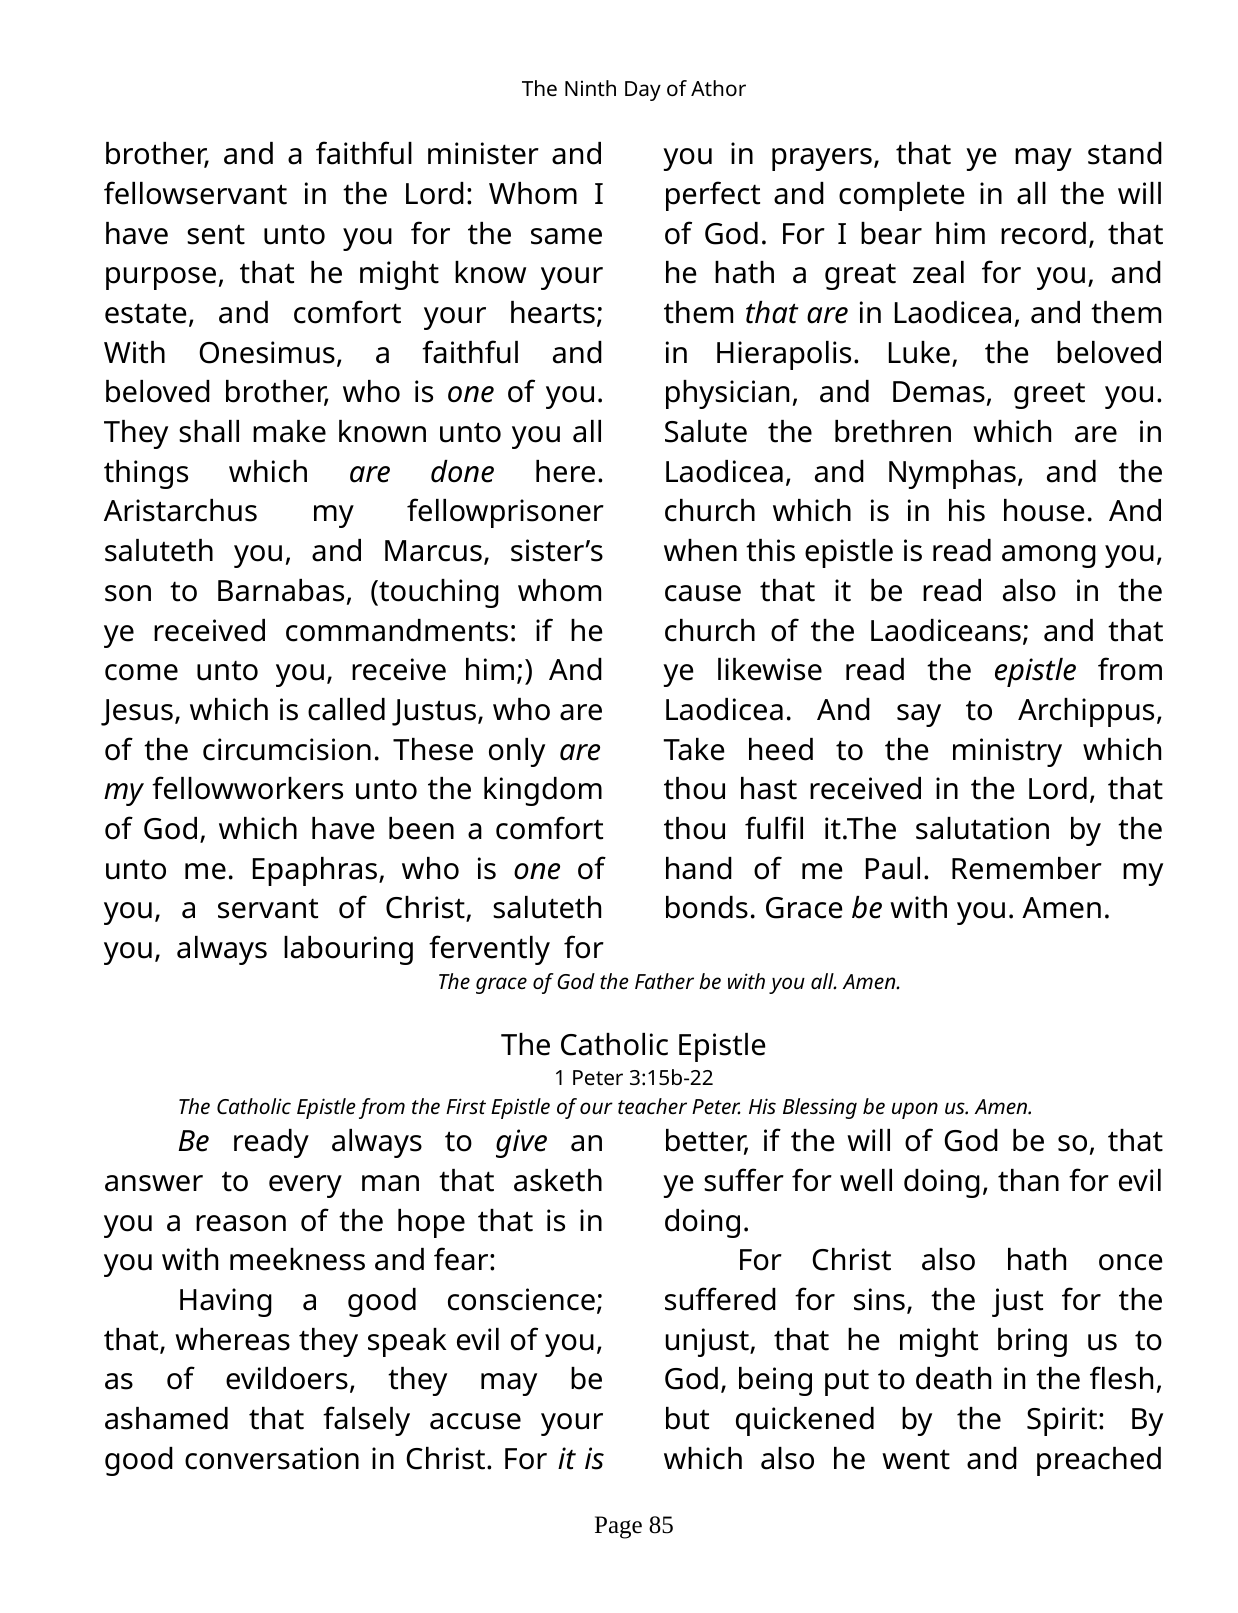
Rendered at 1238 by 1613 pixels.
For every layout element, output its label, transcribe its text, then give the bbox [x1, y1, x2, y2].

text better, if the will of God be so, that ye suffer for well doing, than for evil doing. [663, 1120, 1164, 1239]
text The Catholic Epistle [103, 1024, 1164, 1063]
text For Christ also hath once suffered for sins, the just for the unjust, that he might bring us to God, being put to death in the flesh, but quickened by the Spirit: By which also he went and preached [663, 1239, 1164, 1478]
text The grace of God the Father be with you all. Amen. [103, 967, 1164, 995]
text The Catholic Epistle from the First Epistle of our teacher Peter. His Blessing be upon us. Amen. [103, 1092, 1164, 1120]
text Be ready always to give an answer to every man that asketh you a reason of the hope that is in you with meekness and fear: [103, 1120, 604, 1279]
text you in prayers, that ye may stand perfect and complete in all the will of God. For I bear him record, that he hath a great zeal for you, and them that are in Laodicea, and them in Hierapolis. Luke, the beloved physician, and Demas, greet you. Salute the brethren which are in Laodicea, and Nymphas, and the church which is in his house. And when this epistle is read among you, cause that it be read also in the church of the Laodiceans; and that ye likewise read the epistle from Laodicea. And say to Archippus, Take heed to the ministry which thou hast received in the Lord, that thou fulfil it.The salutation by the hand of me Paul. Remember my bonds. Grace be with you. Amen. [663, 133, 1164, 927]
text brother, and a faithful minister and fellowservant in the Lord: Whom I have sent unto you for the same purpose, that he might know your estate, and comfort your hearts; With Onesimus, a faithful and beloved brother, who is one of you. They shall make known unto you all things which are done here. Aristarchus my fellowprisoner saluteth you, and Marcus, sister’s son to Barnabas, (touching whom ye received commandments: if he come unto you, receive him;) And Jesus, which is called Justus, who are of the circumcision. These only are my fellowworkers unto the kingdom of God, which have been a comfort unto me. Epaphras, who is one of you, a servant of Christ, saluteth you, always labouring fervently for [103, 133, 604, 967]
text The Ninth Day of Athor [102, 74, 1165, 102]
text 1 Peter 3:15b-22 [103, 1063, 1164, 1092]
text Having a good conscience; that, whereas they speak evil of you, as of evildoers, they may be ashamed that falsely accuse your good conversation in Christ. For it is [103, 1279, 604, 1478]
